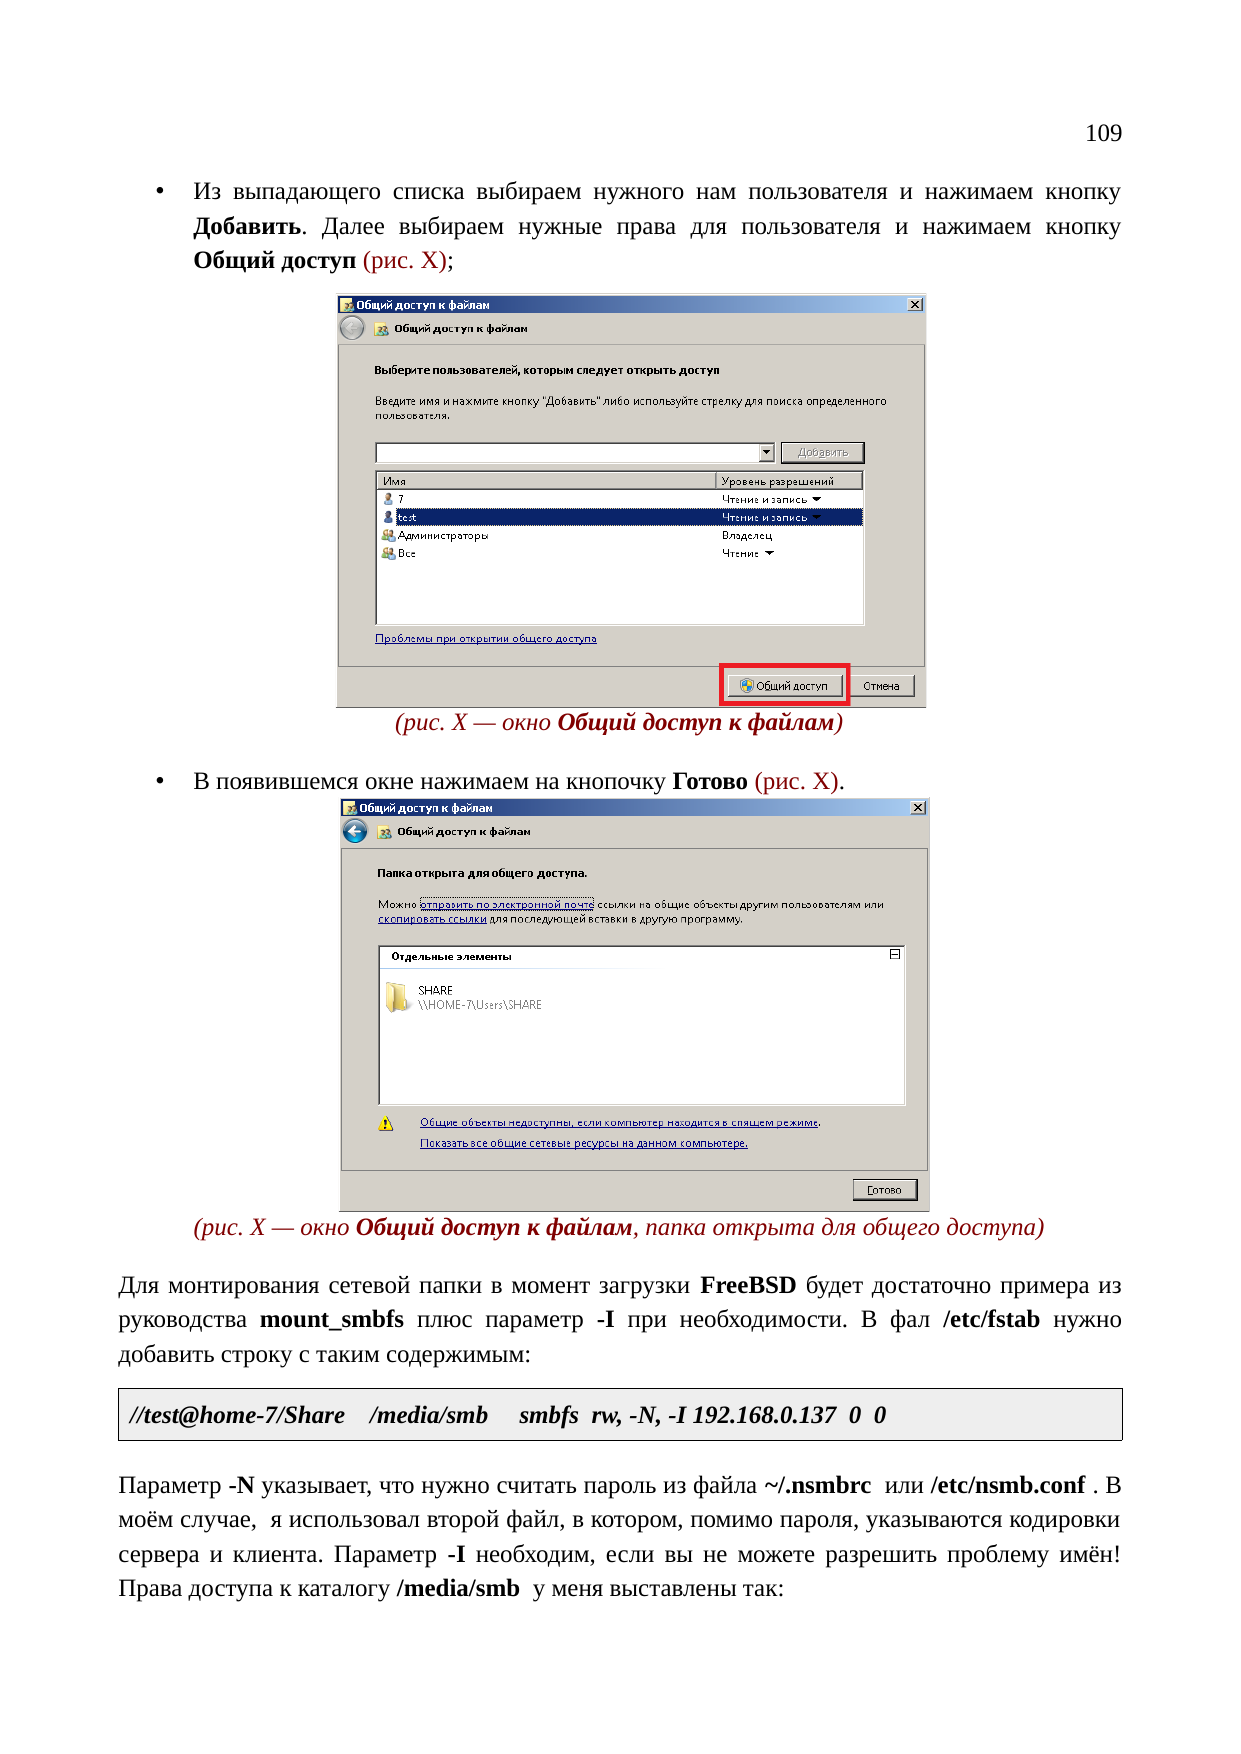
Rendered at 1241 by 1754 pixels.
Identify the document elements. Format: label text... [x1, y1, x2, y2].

text Для монтирования сетевой папки в момент загрузки FreeBSD будет достаточно примера из руководства mount_smbfs плюс параметр -I при необходимости. В фал /etc/fstab нужно добавить строку с таким содержимым: [118, 1270, 1122, 1367]
picture [335, 293, 927, 708]
text Параметр -N указывает, что нужно считать пароль из файла ~/.nsmbrc или /etc/nsmb.conf . В моём случае, я использовал второй файл, в котором, помимо пароля, указываются кодировки сервера и клиента. Параметр -I необходим, если вы не можете разрешить проблему имён! Права доступа к каталогу /media/smb у меня выставлены так: [118, 1470, 1122, 1602]
picture [338, 797, 930, 1212]
text //test@home-7/Share /media/smb smbfs rw, -N, -I 192.168.0.137 0 0 [119, 1389, 1122, 1440]
text (рис. Х — окно Общий доступ к файлам) [118, 708, 1122, 736]
list В появившемся окне нажимаем на кнопочку Готово (рис. Х). [156, 766, 1122, 794]
text (рис. Х — окно Общий доступ к файлам, папка открыта для общего доступа) [118, 1212, 1122, 1240]
list Из выпадающего списка выбираем нужного нам пользователя и нажимаем кнопку Добавить. Далее выбираем нужные права для пользователя и нажимаем кнопку Общий доступ (рис. Х); [156, 176, 1122, 274]
